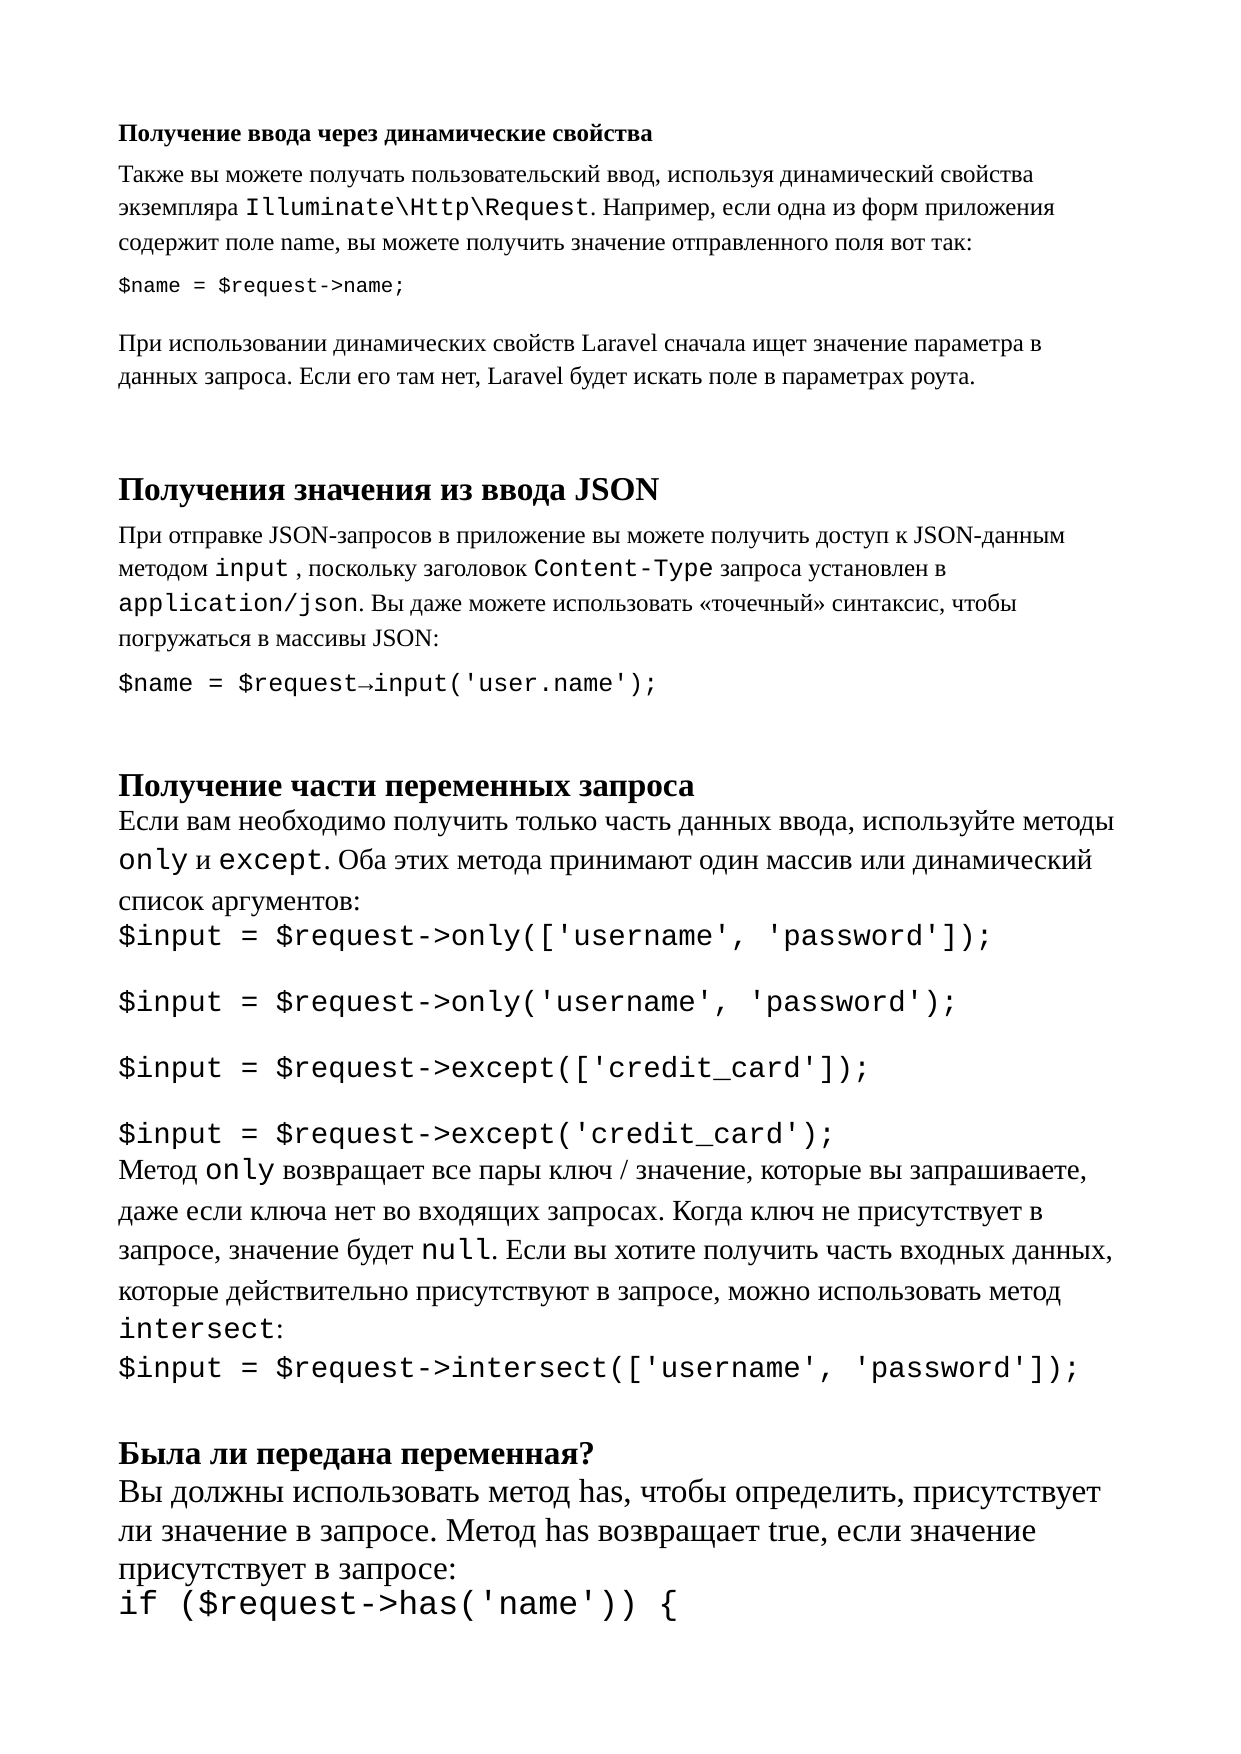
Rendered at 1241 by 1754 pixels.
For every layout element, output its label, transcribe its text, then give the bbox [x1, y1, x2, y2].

subtitle Была ли передана переменная? [118, 1433, 1122, 1472]
subtitle Получение части переменных запроса [118, 765, 1122, 803]
text При использовании динамических свойств Laravel сначала ищет значение параметра в данных запроса. Если его там нет, Laravel будет искать поле в параметрах роута. [118, 328, 1122, 390]
text $input = $request->except(['credit_card']); [118, 1053, 1122, 1086]
subtitle Получение ввода через динамические свойства [118, 118, 1122, 147]
text $name = $request→input('user.name'); [118, 671, 1122, 699]
text $input = $request->only(['username', 'password']); [118, 921, 1122, 954]
subtitle Получения значения из ввода JSON [118, 469, 1122, 507]
text $input = $request->intersect(['username', 'password']); [118, 1353, 1122, 1386]
text Также вы можете получать пользовательский ввод, используя динамический свойства экземпляра Illuminate\Http\Request. Например, если одна из форм приложения содержит поле name, вы можете получить значение отправленного поля вот так: [118, 159, 1122, 256]
text При отправке JSON-запросов в приложение вы можете получить доступ к JSON-данным методом input , поскольку заголовок Content-Type запроса установлен в application/json. Вы даже можете использовать «точечный» синтаксис, чтобы погружаться в массивы JSON: [118, 520, 1122, 652]
text Вы должны использовать метод has, чтобы определить, присутствует ли значение в запросе. Метод has возвращает true, если значение присутствует в запросе: [118, 1472, 1122, 1587]
text $name = $request->name; [118, 275, 1122, 299]
text if ($request->has('name')) { [118, 1587, 1122, 1624]
text Если вам необходимо получить только часть данных ввода, используйте методы only и except. Оба этих метода принимают один массив или динамический список аргументов: [118, 803, 1122, 916]
text Метод only возвращает все пары ключ / значение, которые вы запрашиваете, даже если ключа нет во входящих запросах. Когда ключ не присутствует в запросе, значение будет null. Если вы хотите получить часть входных данных, которые действительно присутствуют в запросе, можно использовать метод intersect: [118, 1152, 1122, 1348]
text $input = $request->only('username', 'password'); [118, 987, 1122, 1020]
text $input = $request->except('credit_card'); [118, 1119, 1122, 1152]
